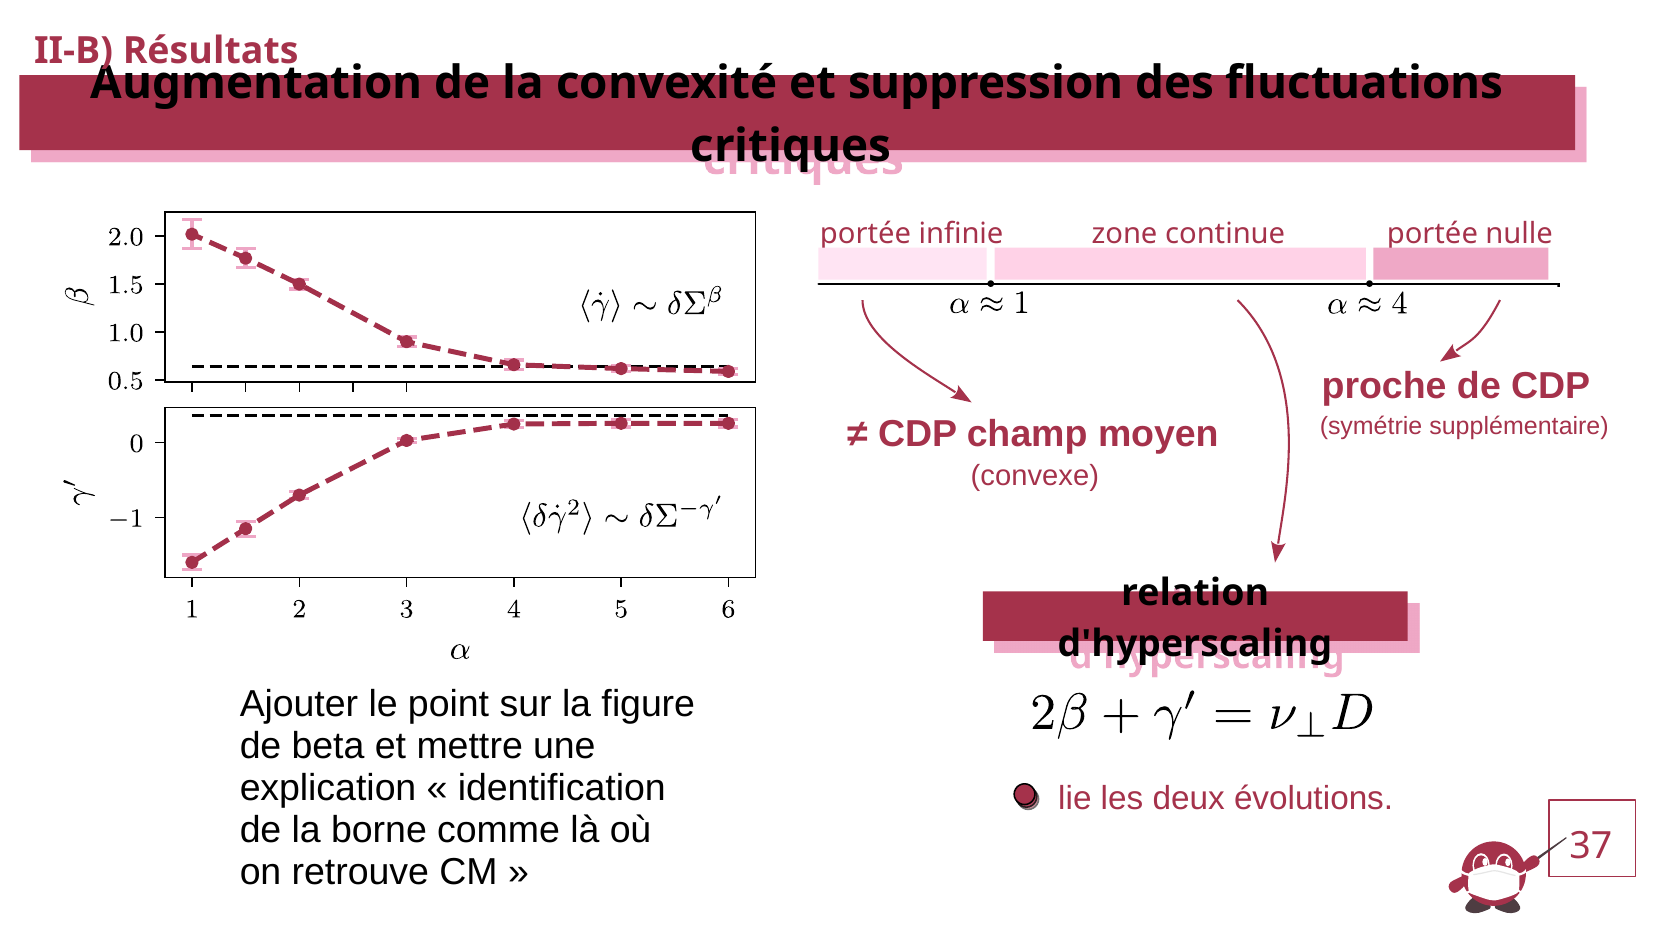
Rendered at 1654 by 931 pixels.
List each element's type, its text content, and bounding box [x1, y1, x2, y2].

text_box relation d'hyperscaling [982, 591, 1408, 641]
text_box portée nulle [1372, 205, 1598, 255]
text_box (symétrie supplémentaire) [1287, 404, 1643, 462]
text_box zone continue [1076, 205, 1302, 247]
text_box Ajouter le point sur la figure de beta et mettre une explication « identification de la borne comme là où on retrouve CM » [225, 675, 713, 901]
picture [63, 211, 756, 660]
text_box lie les deux évolutions. [998, 768, 1467, 826]
text_box proche de CDP [1306, 357, 1625, 404]
text_box ≠ CDP champ moyen [832, 404, 1238, 451]
text_box (convexe) [832, 451, 1238, 509]
text_box Augmentation de la convexité et suppression des fluctuations critiques [19, 75, 1576, 151]
picture [817, 247, 1574, 314]
picture [1032, 690, 1373, 740]
text_box II-B) Résultats [19, 16, 1238, 76]
picture [1448, 799, 1637, 914]
text_box [1492, 811, 1654, 887]
text_box portée infinie [805, 205, 1031, 255]
